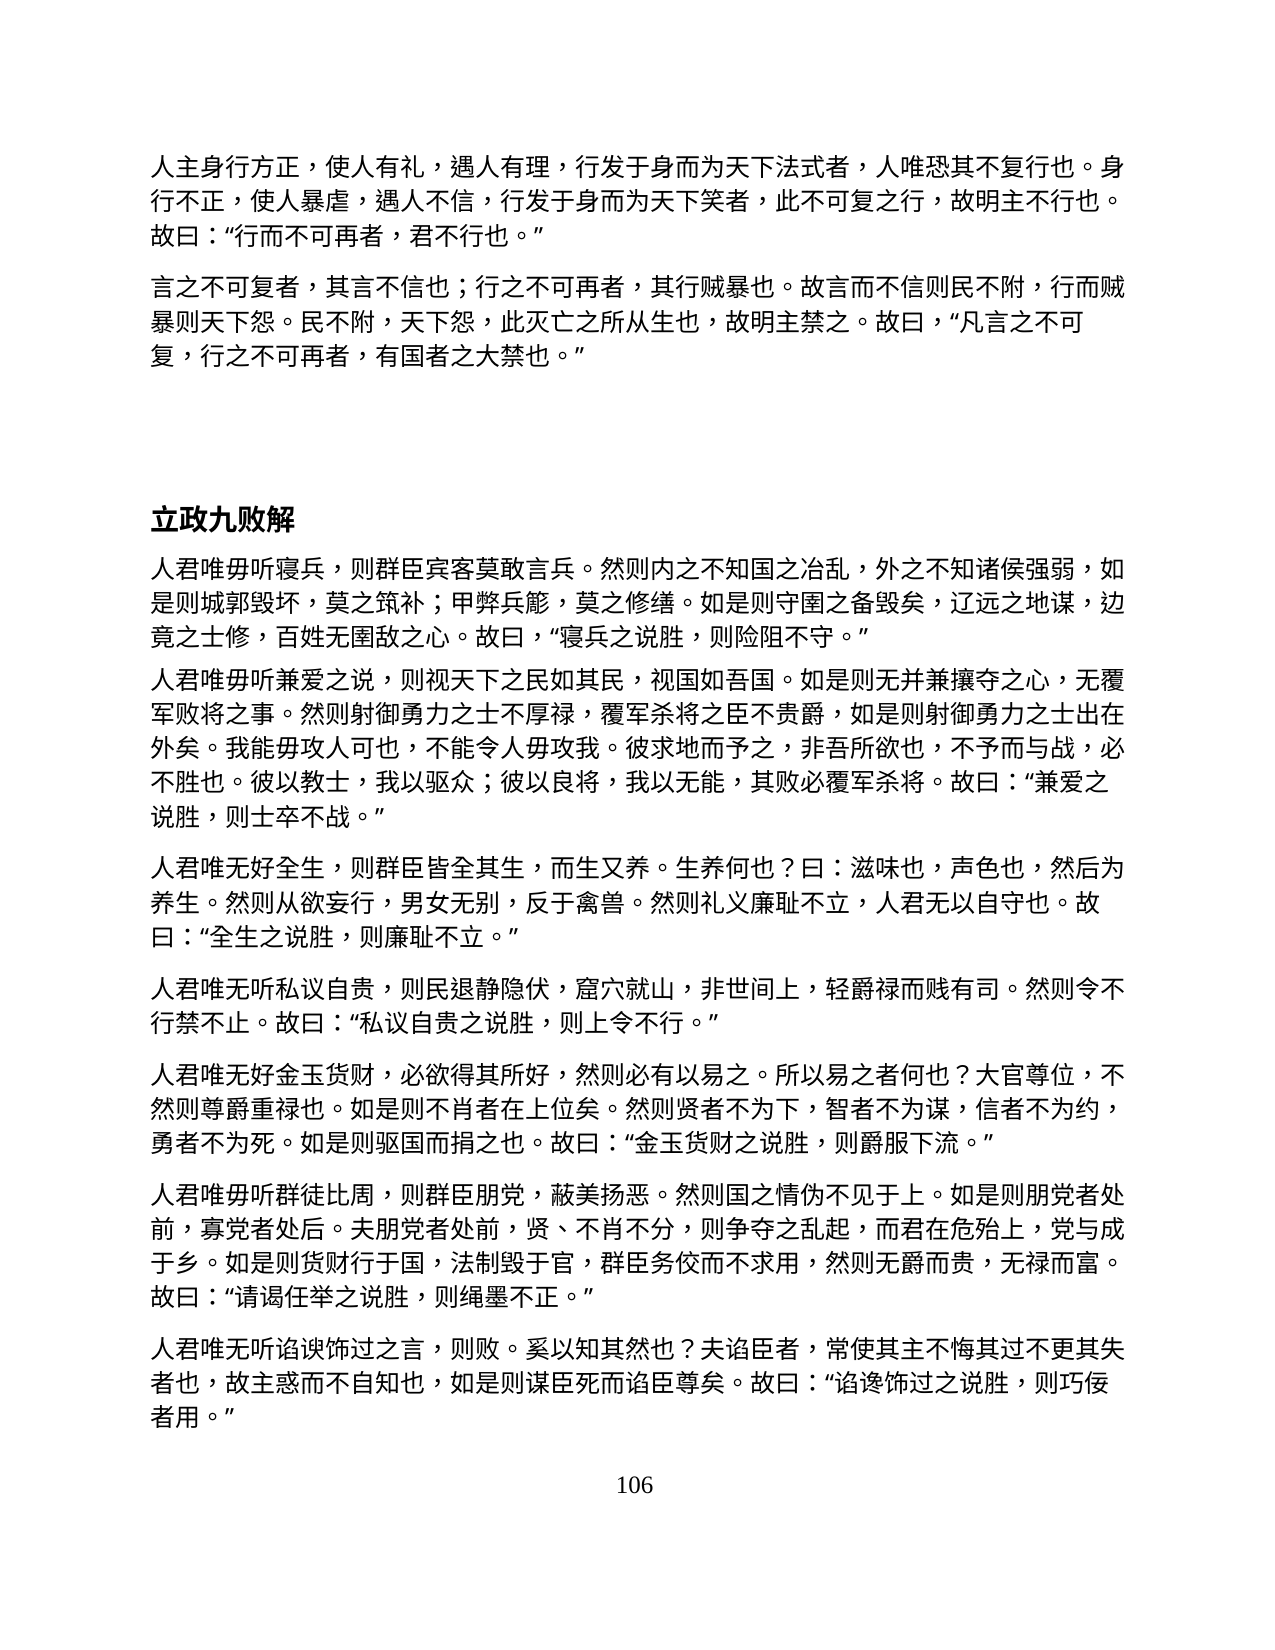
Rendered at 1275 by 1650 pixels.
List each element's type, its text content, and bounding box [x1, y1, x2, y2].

text 人君唯无听私议自贵，则民退静隐伏，窟穴就山，非世间上，轻爵禄而贱有司。然则令不行禁不止。故曰：“私议自贵之说胜，则上令不行。” [150, 971, 1125, 1039]
text 言之不可复者，其言不信也；行之不可再者，其行贼暴也。故言而不信则民不附，行而贼暴则天下怨。民不附，天下怨，此灭亡之所从生也，故明主禁之。故曰，“凡言之不可复，行之不可再者，有国者之大禁也。” [150, 270, 1125, 372]
text 人君唯无好全生，则群臣皆全其生，而生又养。生养何也？曰：滋味也，声色也，然后为养生。然则从欲妄行，男女无别，反于禽兽。然则礼义廉耻不立，人君无以自守也。故曰：“全生之说胜，则廉耻不立。” [150, 851, 1125, 953]
text 人君唯毋听群徒比周，则群臣朋党，蔽美扬恶。然则国之情伪不见于上。如是则朋党者处前，寡党者处后。夫朋党者处前，贤、不肖不分，则争夺之乱起，而君在危殆上，党与成于乡。如是则货财行于国，法制毁于官，群臣务佼而不求用，然则无爵而贵，无禄而富。故曰：“请谒任举之说胜，则绳墨不正。” [150, 1177, 1125, 1314]
subtitle 立政九败解 [150, 499, 1125, 539]
text 人君唯毋听兼爱之说，则视天下之民如其民，视国如吾国。如是则无并兼攘夺之心，无覆军败将之事。然则射御勇力之士不厚禄，覆军杀将之臣不贵爵，如是则射御勇力之士出在外矣。我能毋攻人可也，不能令人毋攻我。彼求地而予之，非吾所欲也，不予而与战，必不胜也。彼以教士，我以驱众；彼以良将，我以无能，其败必覆军杀将。故曰：“兼爱之说胜，则士卒不战。” [150, 663, 1125, 833]
text 人君唯无听谄谀饰过之言，则败。奚以知其然也？夫谄臣者，常使其主不悔其过不更其失者也，故主惑而不自知也，如是则谋臣死而谄臣尊矣。故曰：“谄谗饰过之说胜，则巧佞者用。” [150, 1332, 1125, 1434]
text 人君唯毋听寝兵，则群臣宾客莫敢言兵。然则内之不知国之冶乱，外之不知诸侯强弱，如是则城郭毁坏，莫之筑补；甲弊兵簓，莫之修缮。如是则守圉之备毁矣，辽远之地谋，边竟之士修，百姓无圉敌之心。故曰，“寝兵之说胜，则险阻不守。” [150, 552, 1125, 654]
text 人主身行方正，使人有礼，遇人有理，行发于身而为天下法式者，人唯恐其不复行也。身行不正，使人暴虐，遇人不信，行发于身而为天下笑者，此不可复之行，故明主不行也。故曰：“行而不可再者，君不行也。” [150, 150, 1125, 252]
text 人君唯无好金玉货财，必欲得其所好，然则必有以易之。所以易之者何也？大官尊位，不然则尊爵重禄也。如是则不肖者在上位矣。然则贤者不为下，智者不为谋，信者不为约，勇者不为死。如是则驱国而捐之也。故曰：“金玉货财之说胜，则爵服下流。” [150, 1057, 1125, 1159]
